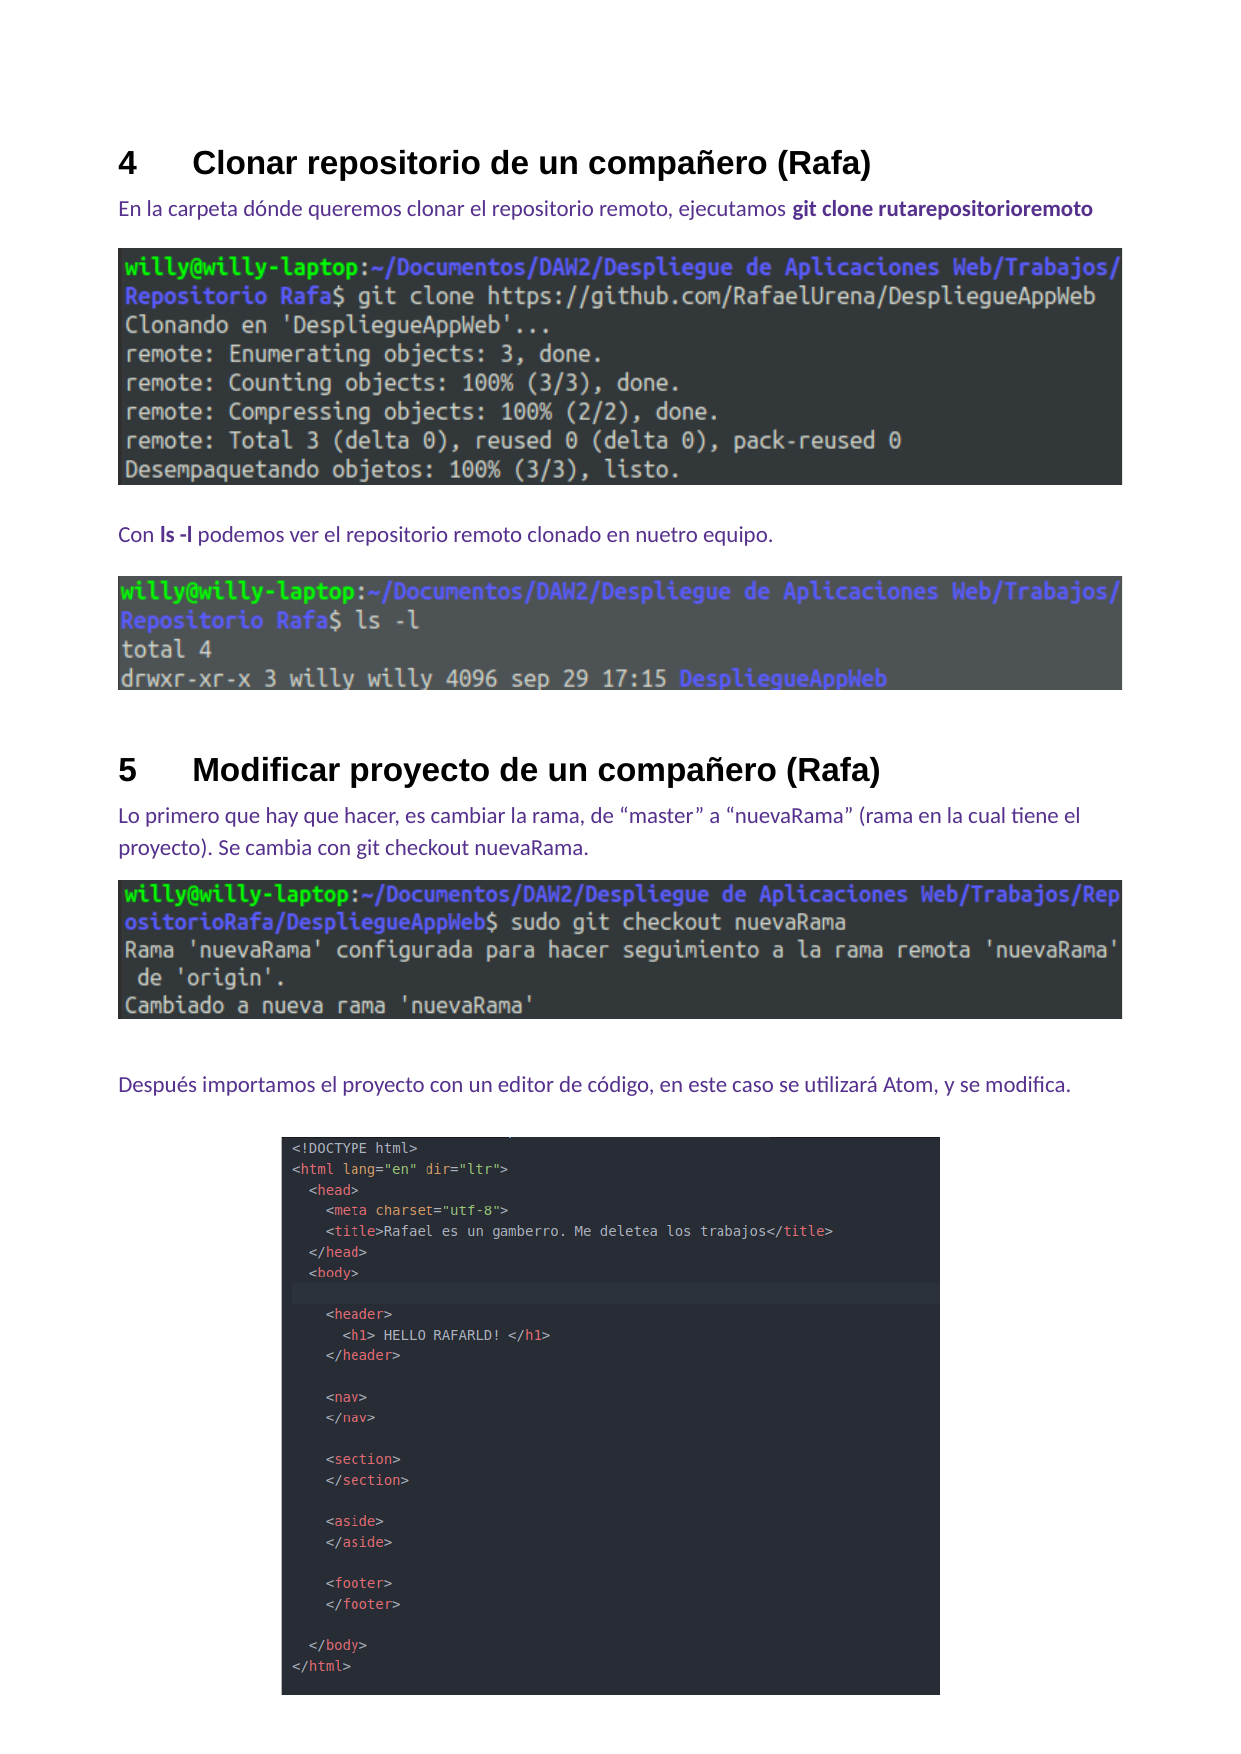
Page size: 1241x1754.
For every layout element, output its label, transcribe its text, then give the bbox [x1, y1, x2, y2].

text Con ls -l podemos ver el repositorio remoto clonado en nuetro equipo. [118, 520, 1122, 548]
text En la carpeta dónde queremos clonar el repositorio remoto, ejecutamos git clone rutarepositorioremoto [118, 194, 1122, 222]
text Después importamos el proyecto con un editor de código, en este caso se utilizará Atom, y se modifica. [118, 1070, 1122, 1098]
subtitle Clonar repositorio de un compañero (Rafa) [118, 143, 1122, 182]
picture [281, 1137, 940, 1695]
subtitle Modificar proyecto de un compañero (Rafa) [118, 750, 1122, 789]
picture [118, 880, 1123, 1019]
picture [118, 248, 1123, 485]
picture [118, 576, 1123, 690]
text Lo primero que hay que hacer, es cambiar la rama, de “master” a “nuevaRama” (rama en la cual tiene el proyecto). Se cambia con git checkout nuevaRama. [118, 801, 1122, 862]
